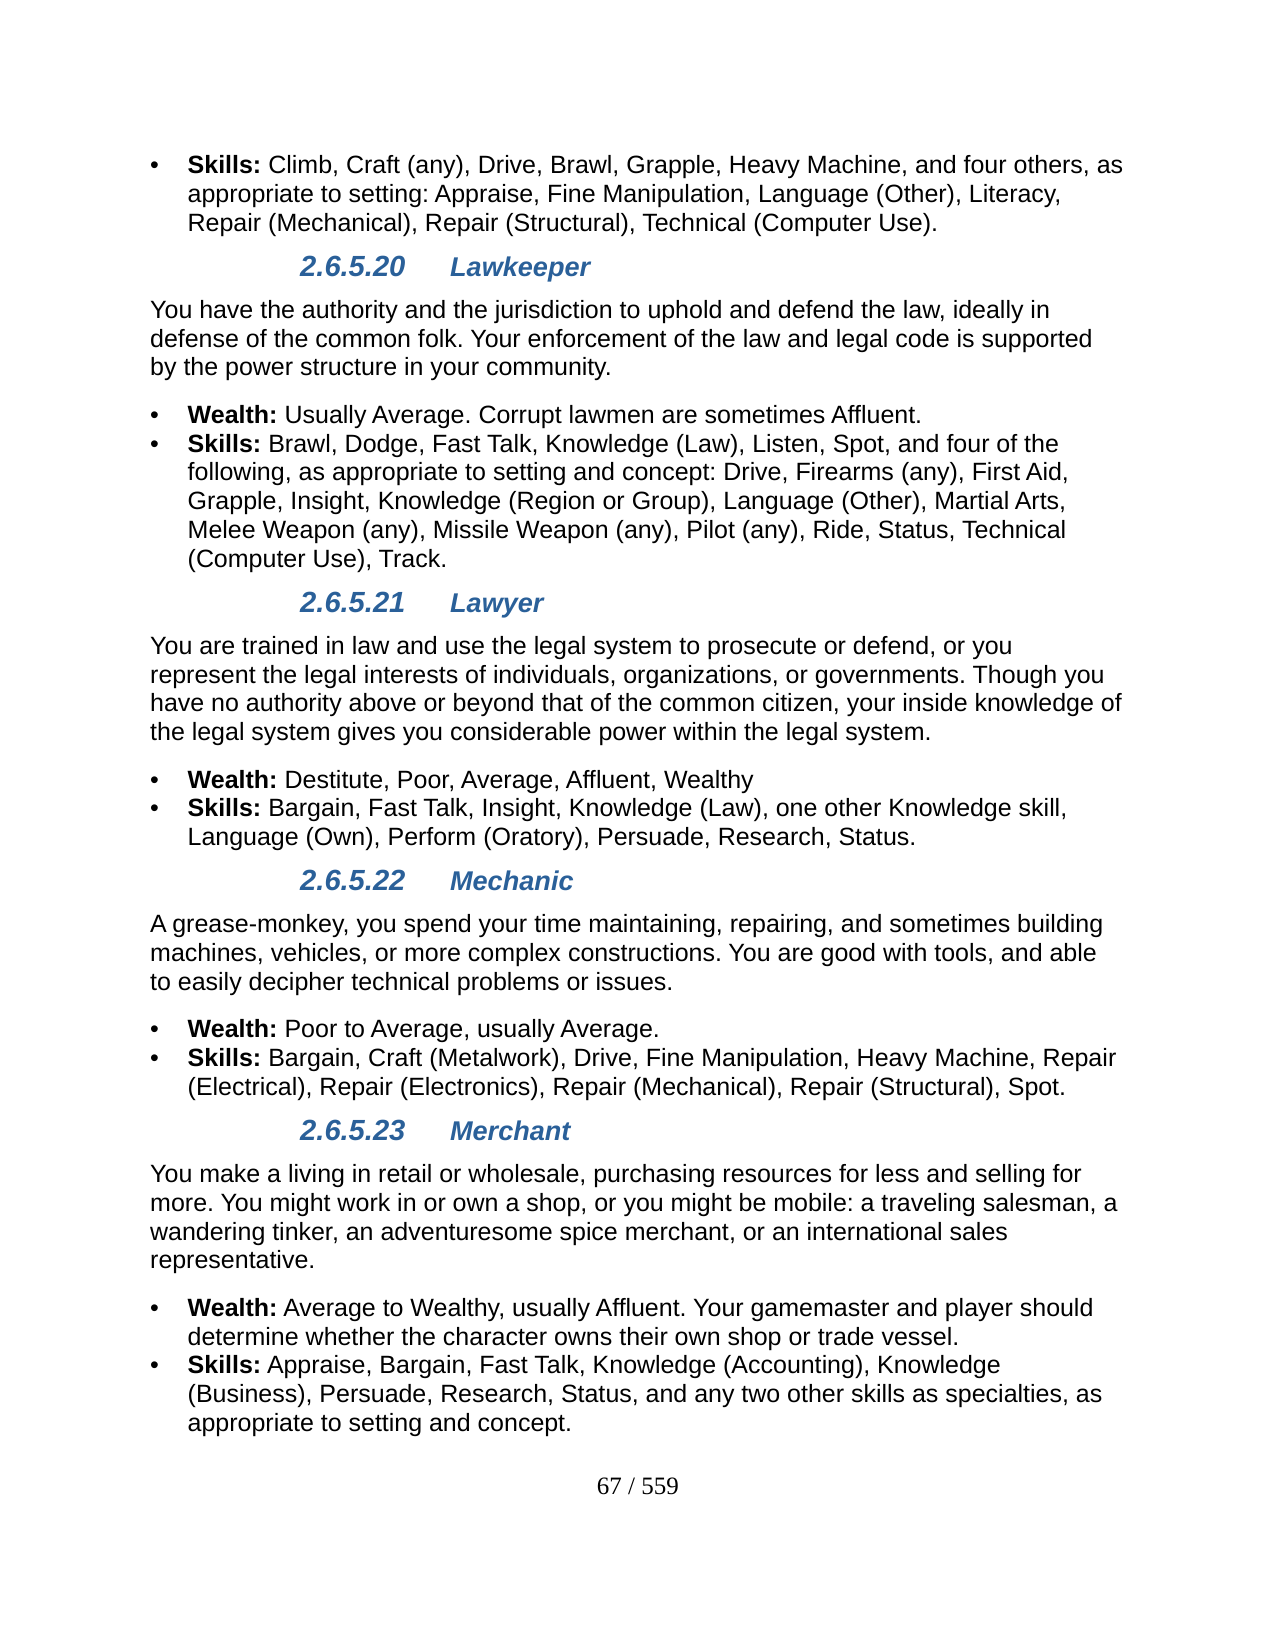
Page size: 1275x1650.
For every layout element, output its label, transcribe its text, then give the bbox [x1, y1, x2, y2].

text • Skills: Bargain, Craft (Metalwork), Drive, Fine Manipulation, Heavy Machine, Repair (Electrical), Repair (Electronics), Repair (Mechanical), Repair (Structural), Spot. [150, 1043, 1125, 1101]
text • Wealth: Destitute, Poor, Average, Affluent, Wealthy [150, 764, 1125, 793]
text • Skills: Appraise, Bargain, Fast Talk, Knowledge (Accounting), Knowledge (Business), Persuade, Research, Status, and any two other skills as specialties, as appropriate to setting and concept. [150, 1350, 1125, 1437]
text • Skills: Brawl, Dodge, Fast Talk, Knowledge (Law), Listen, Spot, and four of the following, as appropriate to setting and concept: Drive, Firearms (any), First Aid, Grapple, Insight, Knowledge (Region or Group), Language (Other), Martial Arts, Melee Weapon (any), Missile Weapon (any), Pilot (any), Ride, Status, Technical (Computer Use), Track. [150, 428, 1125, 572]
text • Wealth: Usually Average. Corrupt lawmen are sometimes Affluent. [150, 400, 1125, 428]
text You are trained in law and use the legal system to prosecute or defend, or you represent the legal interests of individuals, organizations, or governments. Though you have no authority above or beyond that of the common citizen, your inside knowledge of the legal system gives you considerable power within the legal system. [150, 631, 1125, 746]
text • Skills: Climb, Craft (any), Drive, Brawl, Grapple, Heavy Machine, and four others, as appropriate to setting: Appraise, Fine Manipulation, Language (Other), Literacy, Repair (Mechanical), Repair (Structural), Technical (Computer Use). [150, 150, 1125, 236]
subtitle Mechanic [300, 863, 1125, 897]
text • Wealth: Average to Wealthy, usually Affluent. Your gamemaster and player should determine whether the character owns their own shop or trade vessel. [150, 1293, 1125, 1350]
text You have the authority and the jurisdiction to uphold and defend the law, ideally in defense of the common folk. Your enforcement of the law and legal code is supported by the power structure in your community. [150, 295, 1125, 381]
text A grease-monkey, you spend your time maintaining, repairing, and sometimes building machines, vehicles, or more complex constructions. You are good with tools, and able to easily decipher technical problems or issues. [150, 909, 1125, 996]
subtitle Lawkeeper [300, 249, 1125, 282]
text • Skills: Bargain, Fast Talk, Insight, Knowledge (Law), one other Knowledge skill, Language (Own), Perform (Oratory), Persuade, Research, Status. [150, 793, 1125, 851]
text • Wealth: Poor to Average, usually Average. [150, 1014, 1125, 1043]
subtitle Lawyer [300, 585, 1125, 618]
text You make a living in retail or wholesale, purchasing resources for less and selling for more. You might work in or own a shop, or you might be mobile: a traveling salesman, a wandering tinker, an adventuresome spice merchant, or an international sales representative. [150, 1159, 1125, 1274]
subtitle Merchant [300, 1113, 1125, 1147]
